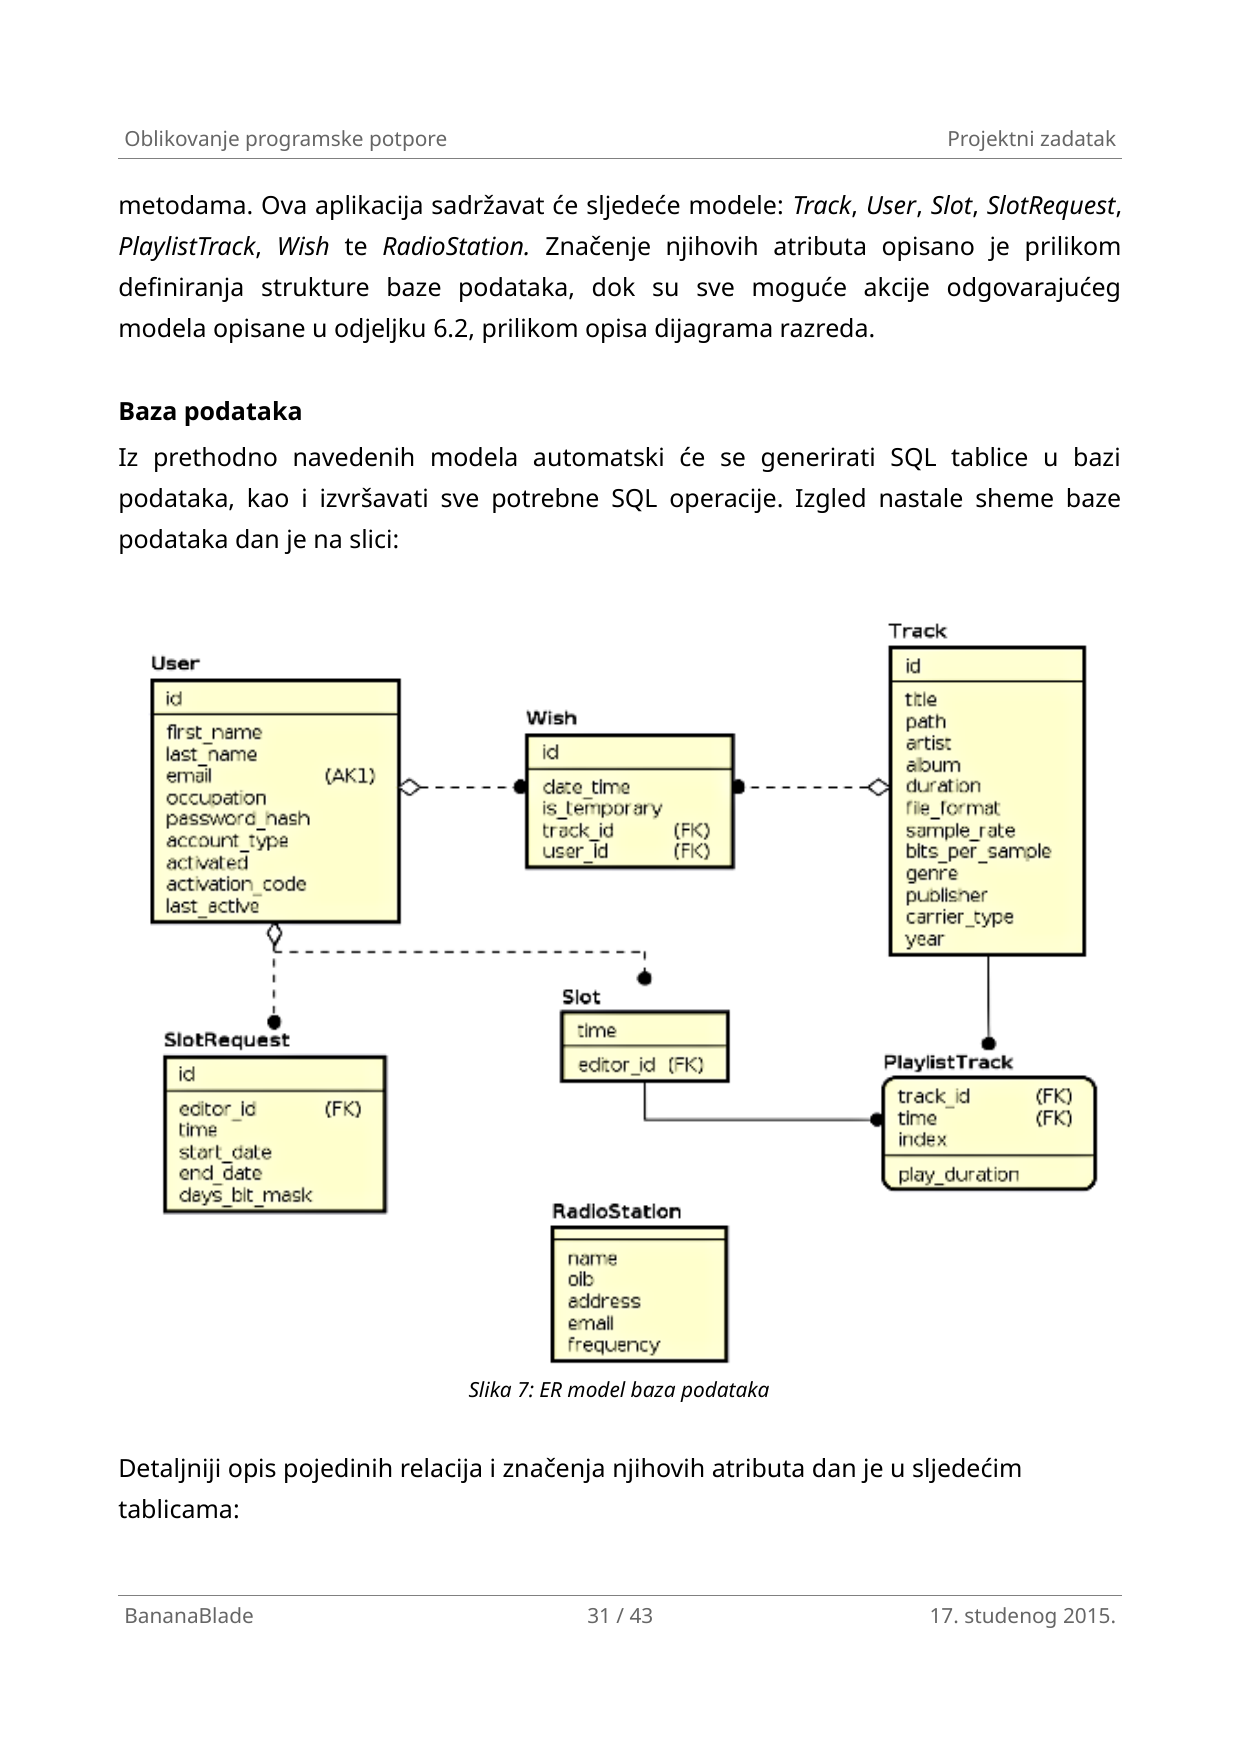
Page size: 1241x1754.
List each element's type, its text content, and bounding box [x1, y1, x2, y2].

picture [118, 604, 1123, 1376]
text Slika 7: ER model baza podataka [118, 1376, 1122, 1404]
text metodama. Ova aplikacija sadržavat će sljedeće modele: Track, User, Slot, SlotRequest, PlaylistTrack, Wish te RadioStation. Značenje njihovih atributa opisano je prilikom definiranja strukture baze podataka, dok su sve moguće akcije odgovarajućeg modela opisane u odjeljku 6.2, prilikom opisa dijagrama razreda. [118, 188, 1122, 344]
text Detaljniji opis pojedinih relacija i značenja njihovih atributa dan je u sljedećim tablicama: [118, 1450, 1122, 1525]
subtitle Baza podataka [118, 393, 1122, 427]
text Iz prethodno navedenih modela automatski će se generirati SQL tablice u bazi podataka, kao i izvršavati sve potrebne SQL operacije. Izgled nastale sheme baze podataka dan je na slici: [118, 440, 1122, 556]
